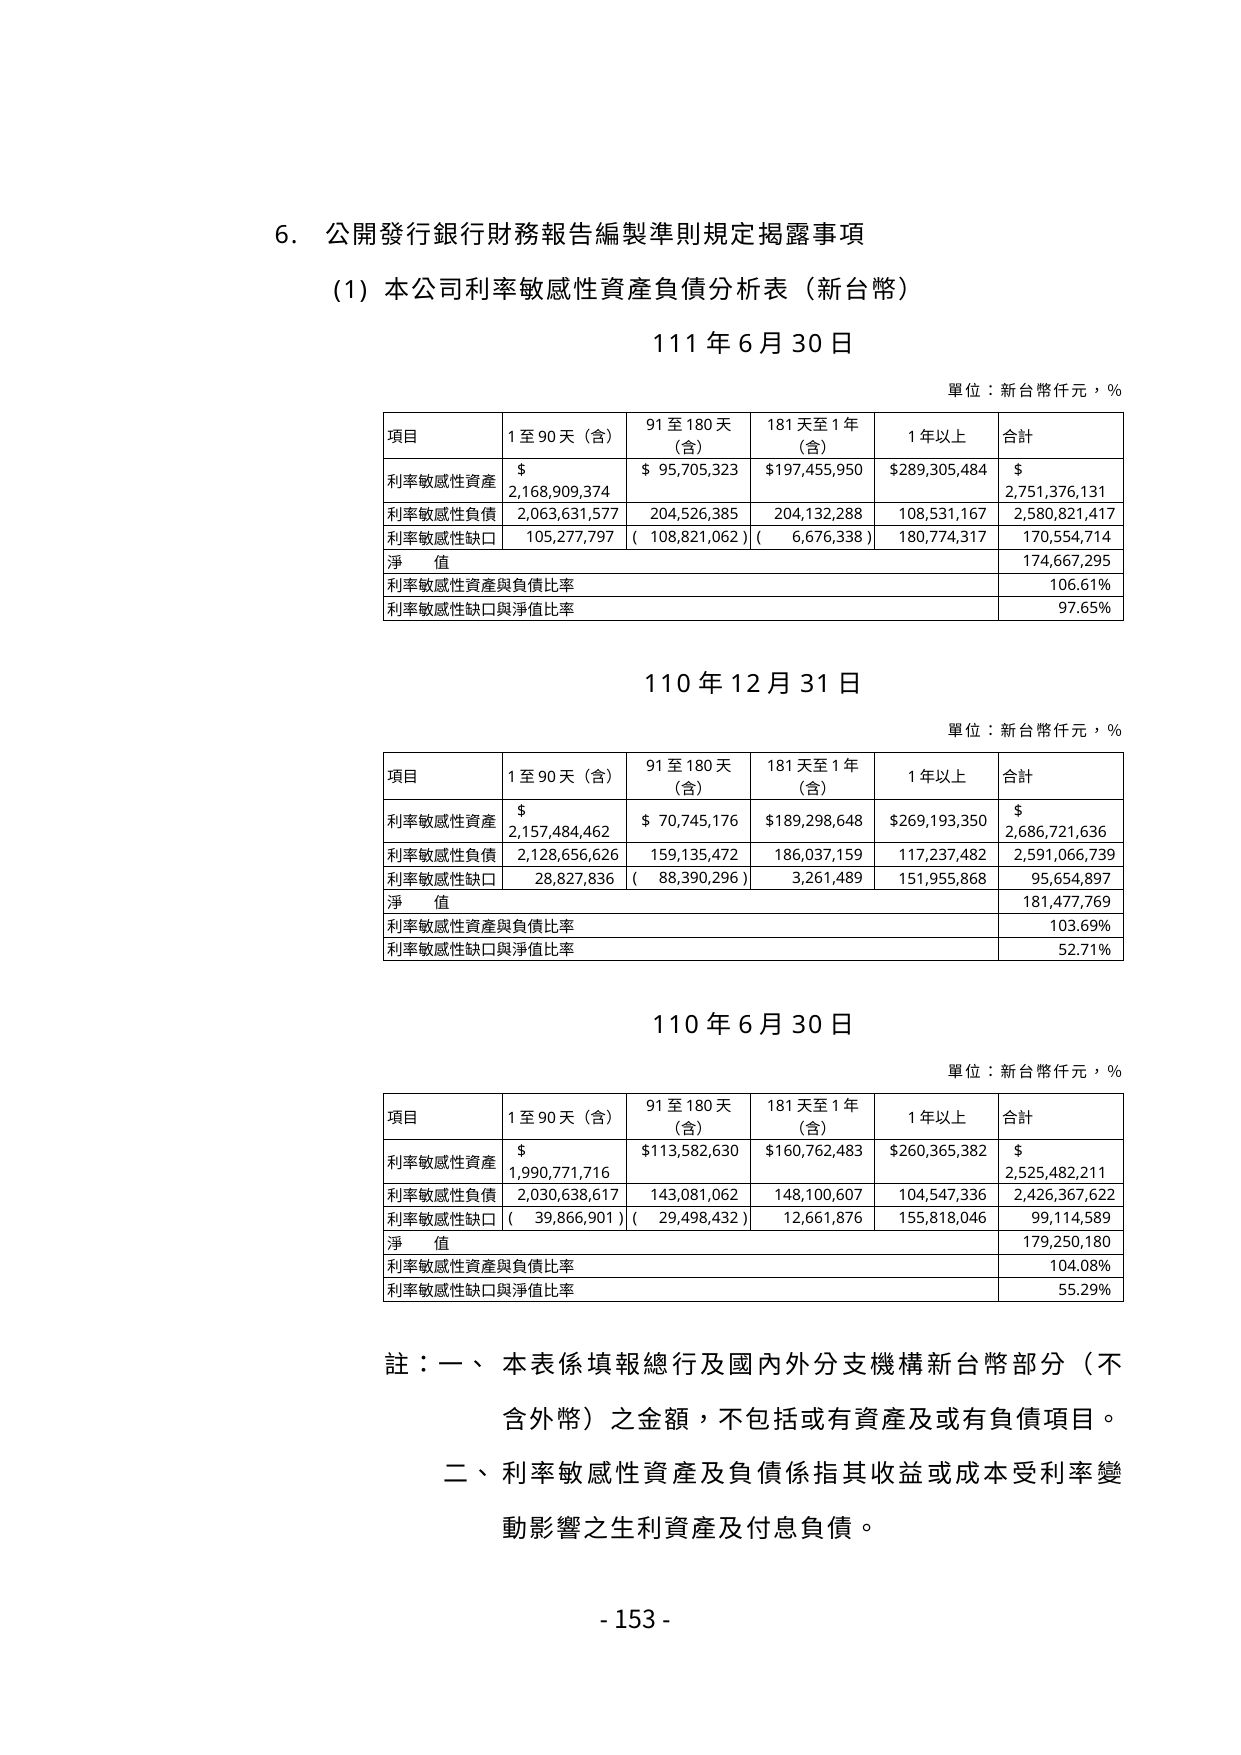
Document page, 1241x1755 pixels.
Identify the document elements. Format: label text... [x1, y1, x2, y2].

table_cell 淨 值 [384, 550, 998, 572]
table_header 項目 [384, 753, 502, 798]
table_cell 28,827,836 [503, 867, 626, 889]
table_cell 97.65% [999, 597, 1123, 620]
table_cell $ 289,305,484 [875, 459, 998, 502]
table_cell 利率敏感性缺口與淨值比率 [384, 597, 998, 620]
table_cell 106.61% [999, 574, 1123, 596]
table_header 91至180天（含） [627, 413, 750, 458]
table_header 1年以上 [875, 1094, 998, 1139]
text 6. 公開發行銀行財務報告編製準則規定揭露事項 [266, 215, 1122, 251]
table_cell $ 260,365,382 [875, 1140, 998, 1183]
table_header 合計 [999, 413, 1123, 458]
table_cell 170,554,714 [999, 526, 1123, 549]
table_header 1至90天（含） [503, 413, 626, 458]
table_cell 利率敏感性缺口與淨值比率 [384, 1278, 998, 1301]
table_cell $ 1,990,771,716 [503, 1140, 626, 1183]
table_cell 2,030,638,617 [503, 1184, 626, 1206]
table_cell 105,277,797 [503, 526, 626, 549]
text 單位：新台幣仟元，％ [148, 718, 1122, 741]
table_cell 2,591,066,739 [999, 843, 1123, 866]
table_header 項目 [384, 1094, 502, 1139]
table_cell 3,261,489 [751, 867, 874, 889]
table_cell $ 197,455,950 [751, 459, 874, 502]
table_cell 12,661,876 [751, 1207, 874, 1230]
table_cell $ 2,686,721,636 [999, 800, 1123, 842]
table_cell 186,037,159 [751, 843, 874, 866]
table_cell $ 2,157,484,462 [503, 800, 626, 842]
table_cell 181,477,769 [999, 890, 1123, 913]
table_header 1至90天（含） [503, 753, 626, 798]
table_cell 174,667,295 [999, 550, 1123, 572]
table_cell $ 2,525,482,211 [999, 1140, 1123, 1183]
text 註：一、 本表係填報總行及國內外分支機構新台幣部分（不含外幣）之金額，不包括或有資產及或有負債項目。 [384, 1345, 1122, 1436]
table_cell 2,063,631,577 [503, 503, 626, 525]
table_cell 179,250,180 [999, 1231, 1123, 1253]
table_cell 55.29% [999, 1278, 1123, 1301]
text 單位：新台幣仟元，％ [148, 378, 1122, 400]
table_cell 52.71% [999, 938, 1123, 960]
table_cell 利率敏感性資產與負債比率 [384, 914, 998, 937]
table_header 1至90天（含） [503, 1094, 626, 1139]
table_cell 99,114,589 [999, 1207, 1123, 1230]
table_header 項目 [384, 413, 502, 458]
table_cell 2,426,367,622 [999, 1184, 1123, 1206]
table_header 合計 [999, 753, 1123, 798]
table_cell 淨 值 [384, 890, 998, 913]
table_cell $ 2,168,909,374 [503, 459, 626, 502]
table_cell 利率敏感性缺口 [384, 867, 502, 889]
text 111年6月30日 [384, 323, 1122, 360]
table_cell 利率敏感性負債 [384, 503, 502, 525]
table_cell $ 269,193,350 [875, 800, 998, 842]
table_cell 148,100,607 [751, 1184, 874, 1206]
table_cell 159,135,472 [627, 843, 750, 866]
table_cell 2,128,656,626 [503, 843, 626, 866]
table_header 1年以上 [875, 753, 998, 798]
table_cell 利率敏感性負債 [384, 1184, 502, 1206]
text 110年6月30日 [384, 1004, 1122, 1041]
table_cell 利率敏感性資產 [384, 800, 502, 842]
text 二、 利率敏感性資產及負債係指其收益或成本受利率變動影響之生利資產及付息負債。 [443, 1454, 1122, 1544]
table_cell $ 160,762,483 [751, 1140, 874, 1183]
table_cell $ 189,298,648 [751, 800, 874, 842]
table_cell 利率敏感性缺口 [384, 1207, 502, 1230]
table_cell 利率敏感性資產 [384, 459, 502, 502]
table_cell 117,237,482 [875, 843, 998, 866]
table_cell 108,531,167 [875, 503, 998, 525]
table_header 181天至1年（含） [751, 413, 874, 458]
text 單位：新台幣仟元，％ [148, 1059, 1122, 1081]
table_cell ( 6,676,338 ) [751, 526, 874, 549]
table_header 181天至1年（含） [751, 753, 874, 798]
table_cell 利率敏感性缺口與淨值比率 [384, 938, 998, 960]
table_cell 104.08% [999, 1255, 1123, 1277]
table_cell 利率敏感性資產與負債比率 [384, 574, 998, 596]
text (1) 本公司利率敏感性資產負債分析表（新台幣） [325, 269, 1122, 305]
table_cell ( 108,821,062 ) [627, 526, 750, 549]
table_cell ( 39,866,901 ) [503, 1207, 626, 1230]
table_header 91至180天（含） [627, 753, 750, 798]
table_header 合計 [999, 1094, 1123, 1139]
table_header 91至180天（含） [627, 1094, 750, 1139]
table_cell 204,132,288 [751, 503, 874, 525]
table_cell $ 2,751,376,131 [999, 459, 1123, 502]
table_cell 204,526,385 [627, 503, 750, 525]
table_cell 利率敏感性負債 [384, 843, 502, 866]
text 110年12月31日 [384, 664, 1122, 700]
table_cell 180,774,317 [875, 526, 998, 549]
table_cell $ 113,582,630 [627, 1140, 750, 1183]
table_cell 淨 值 [384, 1231, 998, 1253]
table_header 181天至1年（含） [751, 1094, 874, 1139]
table_header 1年以上 [875, 413, 998, 458]
table_cell 143,081,062 [627, 1184, 750, 1206]
table_cell 155,818,046 [875, 1207, 998, 1230]
table_cell ( 29,498,432 ) [627, 1207, 750, 1230]
table_cell $ 95,705,323 [627, 459, 750, 502]
table_cell 151,955,868 [875, 867, 998, 889]
table_cell 104,547,336 [875, 1184, 998, 1206]
table_cell 利率敏感性資產與負債比率 [384, 1255, 998, 1277]
table_cell 2,580,821,417 [999, 503, 1123, 525]
table_cell 95,654,897 [999, 867, 1123, 889]
table_cell $ 70,745,176 [627, 800, 750, 842]
table_cell 利率敏感性資產 [384, 1140, 502, 1183]
table_cell 103.69% [999, 914, 1123, 937]
table_cell 利率敏感性缺口 [384, 526, 502, 549]
table_cell ( 88,390,296 ) [627, 867, 750, 889]
